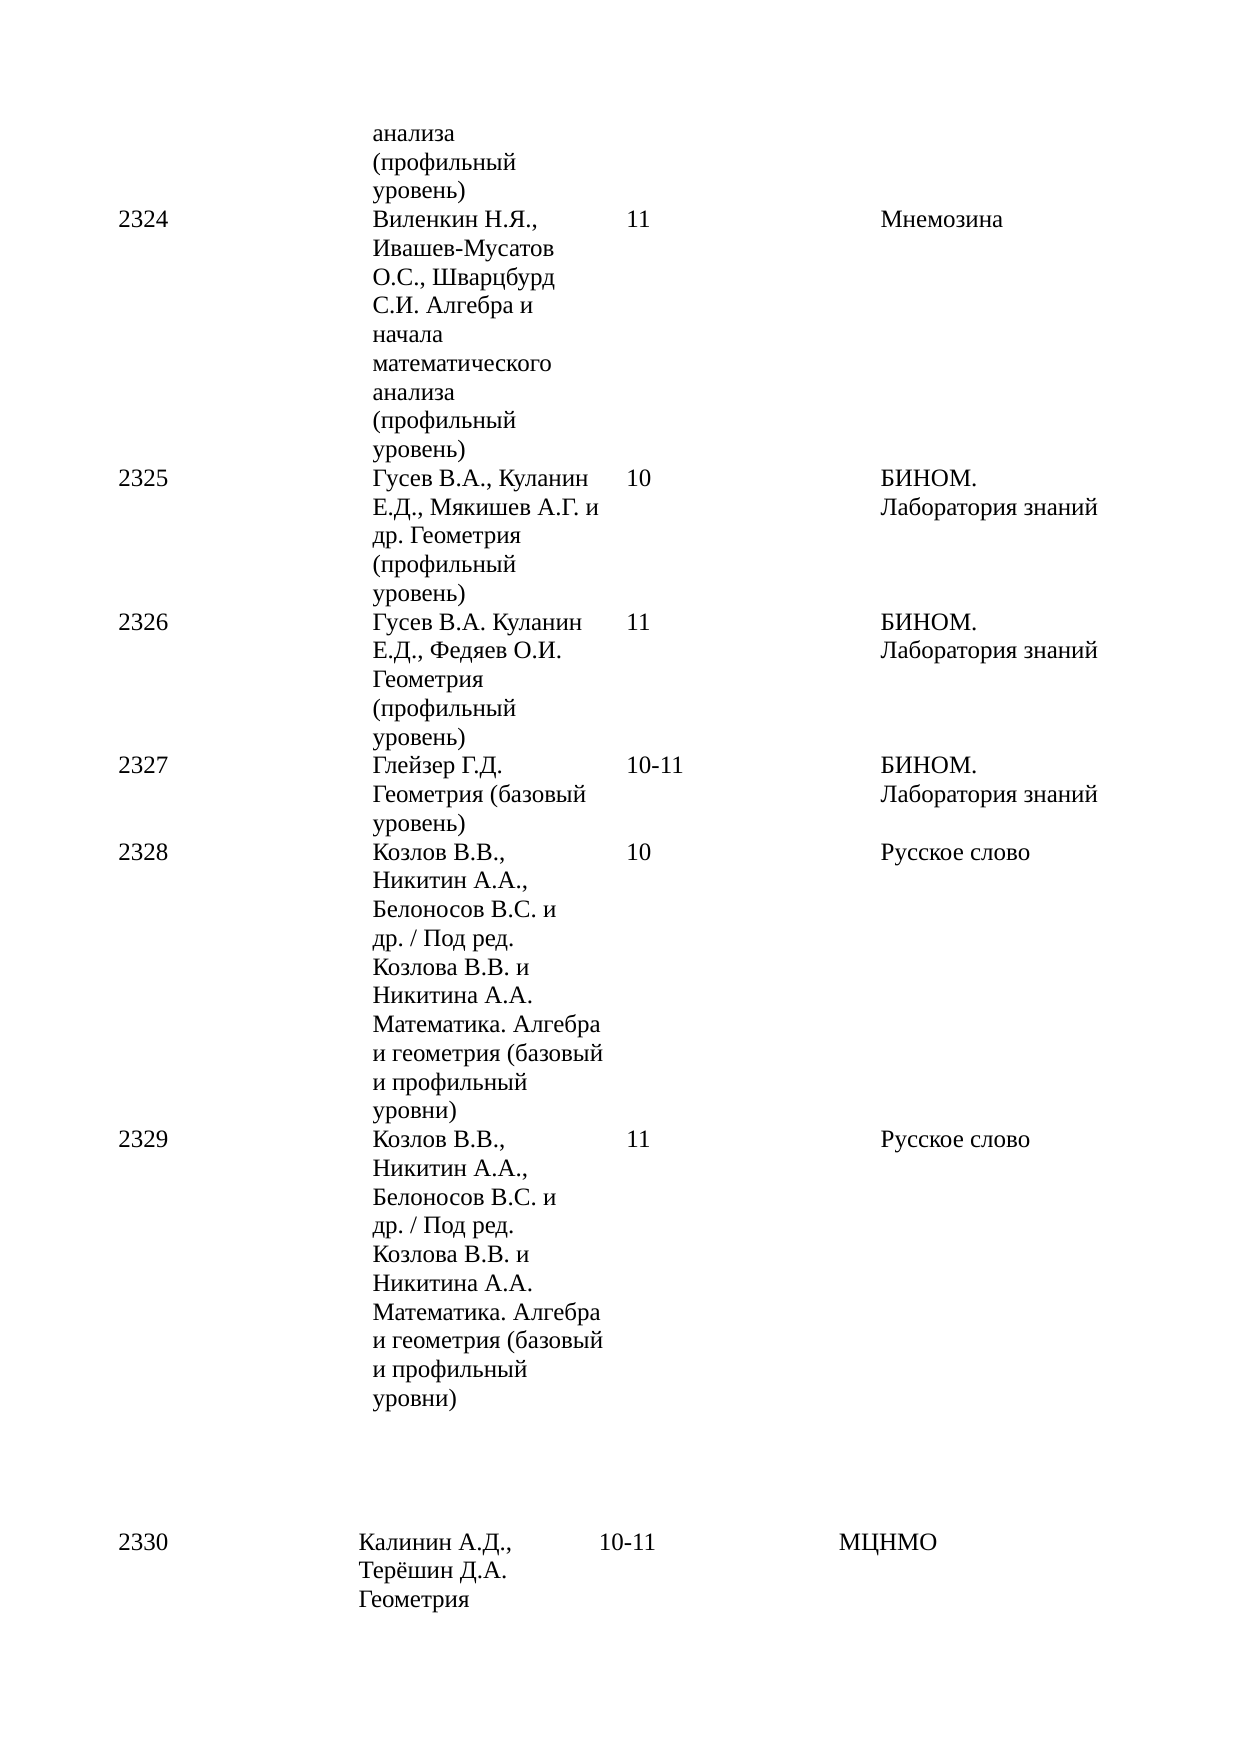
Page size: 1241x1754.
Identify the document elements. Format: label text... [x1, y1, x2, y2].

table_header 2330 [107, 1527, 347, 1613]
table_cell БИНОМ. Лаборатория знаний [869, 751, 1123, 837]
table_cell Козлов В.В., Никитин А.А., Белоносов В.С. и др. / Под ред. Козлова В.В. и Никитина А.А. Математика. Алгебра и геометрия (базовый и профильный уровни) [361, 837, 615, 1124]
table_cell [107, 118, 361, 204]
table_cell 2329 [107, 1124, 361, 1412]
table_header Калинин А.Д., Терёшин Д.А. Геометрия [347, 1527, 587, 1613]
table_cell Русское слово [869, 837, 1123, 1124]
table_cell [615, 118, 869, 204]
table_cell 10 [615, 837, 869, 1124]
table_cell анализа (профильный уровень) [361, 118, 615, 204]
table_cell БИНОМ. Лаборатория знаний [869, 463, 1123, 607]
table_cell Гусев В.А. Куланин Е.Д., Федяев О.И. Геометрия (профильный уровень) [361, 607, 615, 751]
table_cell 11 [615, 607, 869, 751]
table_header 10-11 [587, 1527, 827, 1613]
table_cell 10 [615, 463, 869, 607]
table_header МЦНМО [828, 1527, 1068, 1613]
table_cell 2324 [107, 204, 361, 463]
table_cell БИНОМ. Лаборатория знаний [869, 607, 1123, 751]
table_cell 2327 [107, 751, 361, 837]
table_cell Виленкин Н.Я., Ивашев-Мусатов О.С., Шварцбурд С.И. Алгебра и начала математического анализа (профильный уровень) [361, 204, 615, 463]
table_cell 2325 [107, 463, 361, 607]
table_cell 2326 [107, 607, 361, 751]
table_cell [869, 118, 1123, 204]
table_cell 10-11 [615, 751, 869, 837]
table_cell 11 [615, 1124, 869, 1412]
table_cell Гусев В.А., Куланин Е.Д., Мякишев А.Г. и др. Геометрия (профильный уровень) [361, 463, 615, 607]
table_cell 2328 [107, 837, 361, 1124]
table_cell Глейзер Г.Д. Геометрия (базовый уровень) [361, 751, 615, 837]
table_cell Мнемозина [869, 204, 1123, 463]
table_cell 11 [615, 204, 869, 463]
table_cell Русское слово [869, 1124, 1123, 1412]
table_cell Козлов В.В., Никитин А.А., Белоносов В.С. и др. / Под ред. Козлова В.В. и Никитина А.А. Математика. Алгебра и геометрия (базовый и профильный уровни) [361, 1124, 615, 1412]
